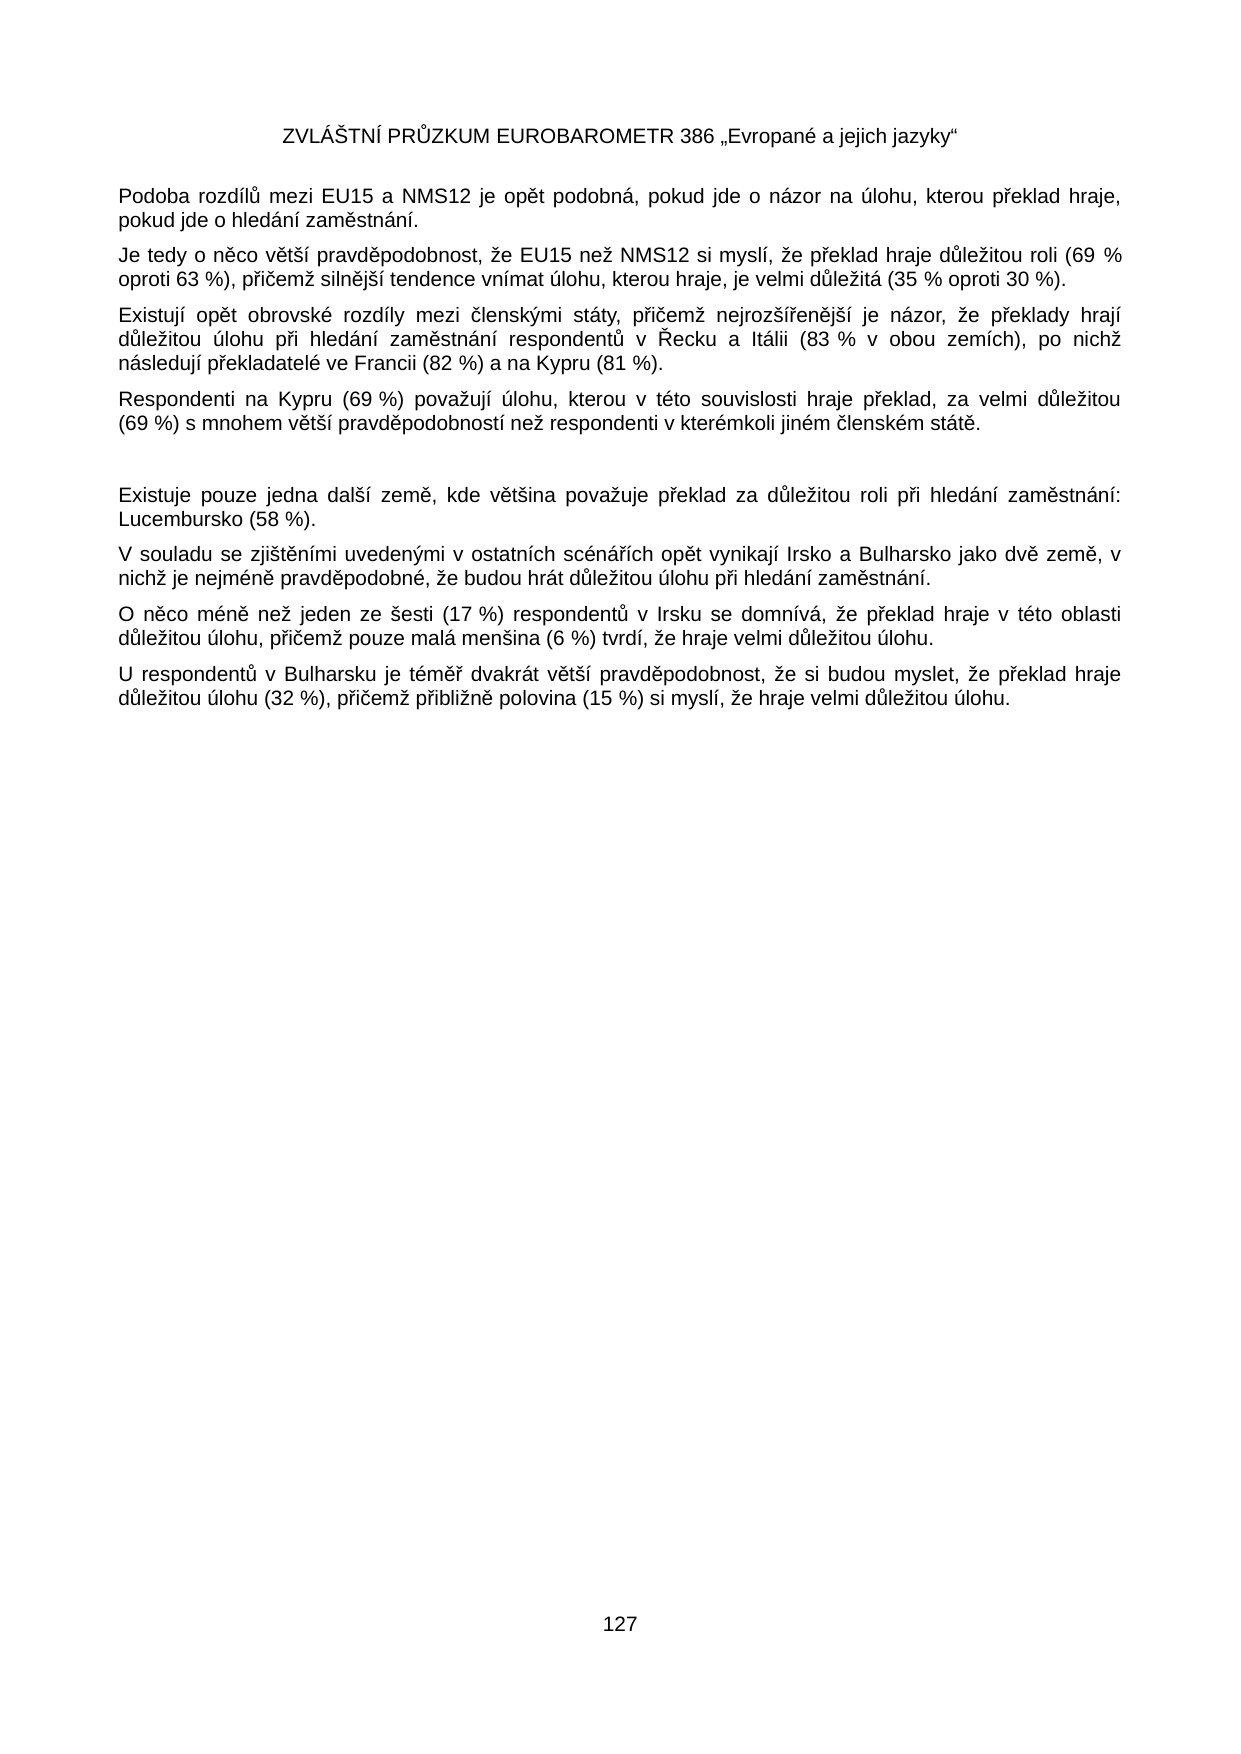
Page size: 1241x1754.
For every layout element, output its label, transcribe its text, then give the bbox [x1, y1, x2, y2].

text U respondentů v Bulharsku je téměř dvakrát větší pravděpodobnost, že si budou myslet, že překlad hraje důležitou úlohu (32 %), přičemž přibližně polovina (15 %) si myslí, že hraje velmi důležitou úlohu. [118, 662, 1122, 710]
text Respondenti na Kypru (69 %) považují úlohu, kterou v této souvislosti hraje překlad, za velmi důležitou (69 %) s mnohem větší pravděpodobností než respondenti v kterémkoli jiném členském státě. [118, 387, 1122, 435]
text O něco méně než jeden ze šesti (17 %) respondentů v Irsku se domnívá, že překlad hraje v této oblasti důležitou úlohu, přičemž pouze malá menšina (6 %) tvrdí, že hraje velmi důležitou úlohu. [118, 602, 1122, 650]
text Podoba rozdílů mezi EU15 a NMS12 je opět podobná, pokud jde o názor na úlohu, kterou překlad hraje, pokud jde o hledání zaměstnání. [118, 183, 1122, 231]
text Existují opět obrovské rozdíly mezi členskými státy, přičemž nejrozšířenější je názor, že překlady hrají důležitou úlohu při hledání zaměstnání respondentů v Řecku a Itálii (83 % v obou zemích), po nichž následují překladatelé ve Francii (82 %) a na Kypru (81 %). [118, 303, 1122, 375]
text Existuje pouze jedna další země, kde většina považuje překlad za důležitou roli při hledání zaměstnání: Lucembursko (58 %). [118, 482, 1122, 530]
text Je tedy o něco větší pravděpodobnost, že EU15 než NMS12 si myslí, že překlad hraje důležitou roli (69 % oproti 63 %), přičemž silnější tendence vnímat úlohu, kterou hraje, je velmi důležitá (35 % oproti 30 %). [118, 243, 1122, 291]
text V souladu se zjištěními uvedenými v ostatních scénářích opět vynikají Irsko a Bulharsko jako dvě země, v nichž je nejméně pravděpodobné, že budou hrát důležitou úlohu při hledání zaměstnání. [118, 542, 1122, 590]
